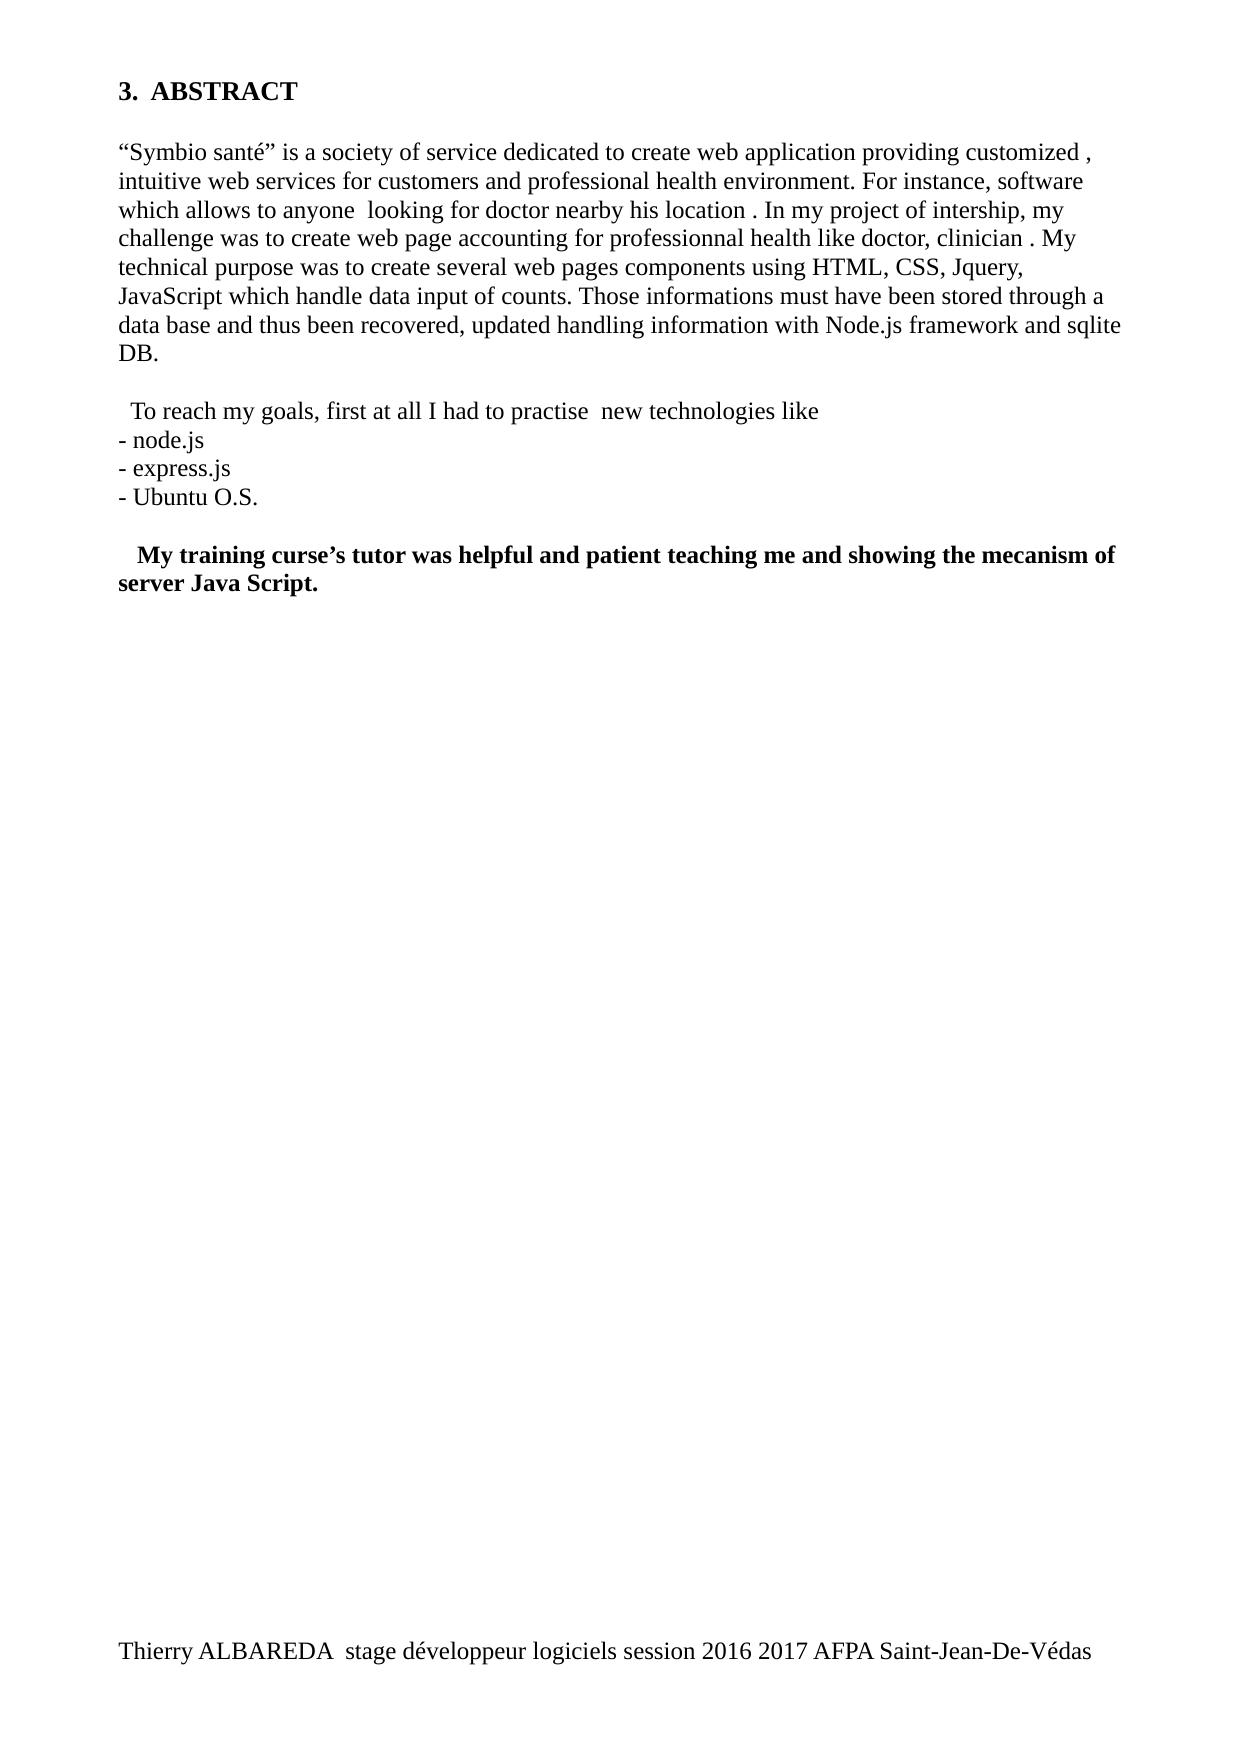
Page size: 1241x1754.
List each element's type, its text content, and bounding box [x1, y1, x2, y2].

text DB. [118, 338, 1122, 367]
text - node.js [118, 425, 1122, 453]
text 3. ABSTRACT [118, 75, 1122, 106]
text “Symbio santé” is a society of service dedicated to create web application providing customized , intuitive web services for customers and professional health environment. For instance, software which allows to anyone looking for doctor nearby his location . In my project of intership, my challenge was to create web page accounting for professionnal health like doctor, clinician . My technical purpose was to create several web pages components using HTML, CSS, Jquery, JavaScript which handle data input of counts. Those informations must have been stored through a data base and thus been recovered, updated handling information with Node.js framework and sqlite [118, 137, 1122, 338]
text My training curse’s tutor was helpful and patient teaching me and showing the mecanism of server Java Script. [118, 540, 1122, 597]
text To reach my goals, first at all I had to practise new technologies like [118, 396, 1122, 425]
text - Ubuntu O.S. [118, 482, 1122, 511]
text - express.js [118, 453, 1122, 482]
